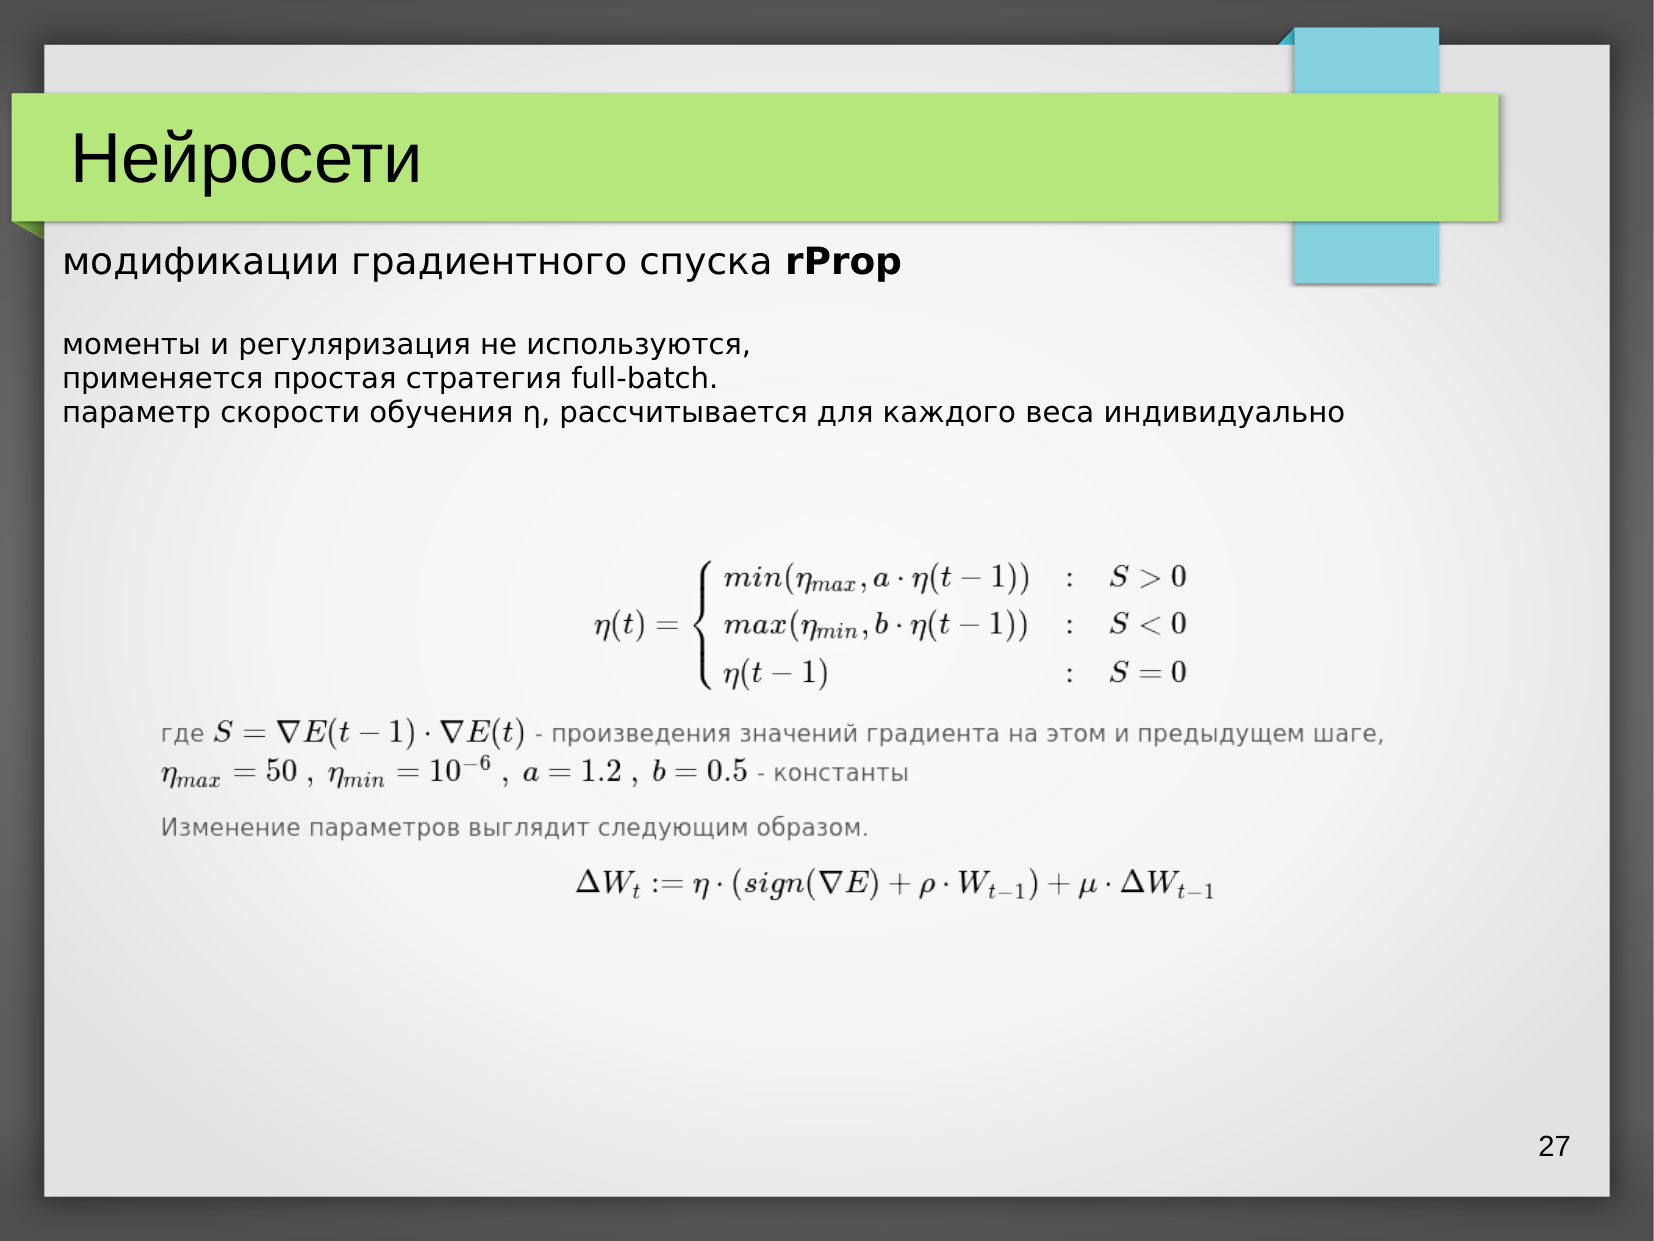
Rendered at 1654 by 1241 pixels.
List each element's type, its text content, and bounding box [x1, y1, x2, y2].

title Нейросети [70, 118, 1205, 199]
text_box модификации градиентного спуска rProp моменты и регуляризация не используются, применяется простая стратегия full-batch. параметр скорости обучения η, рассчитывается для каждого веса индивидуально [47, 232, 1371, 472]
picture [0, 0, 1654, 1241]
